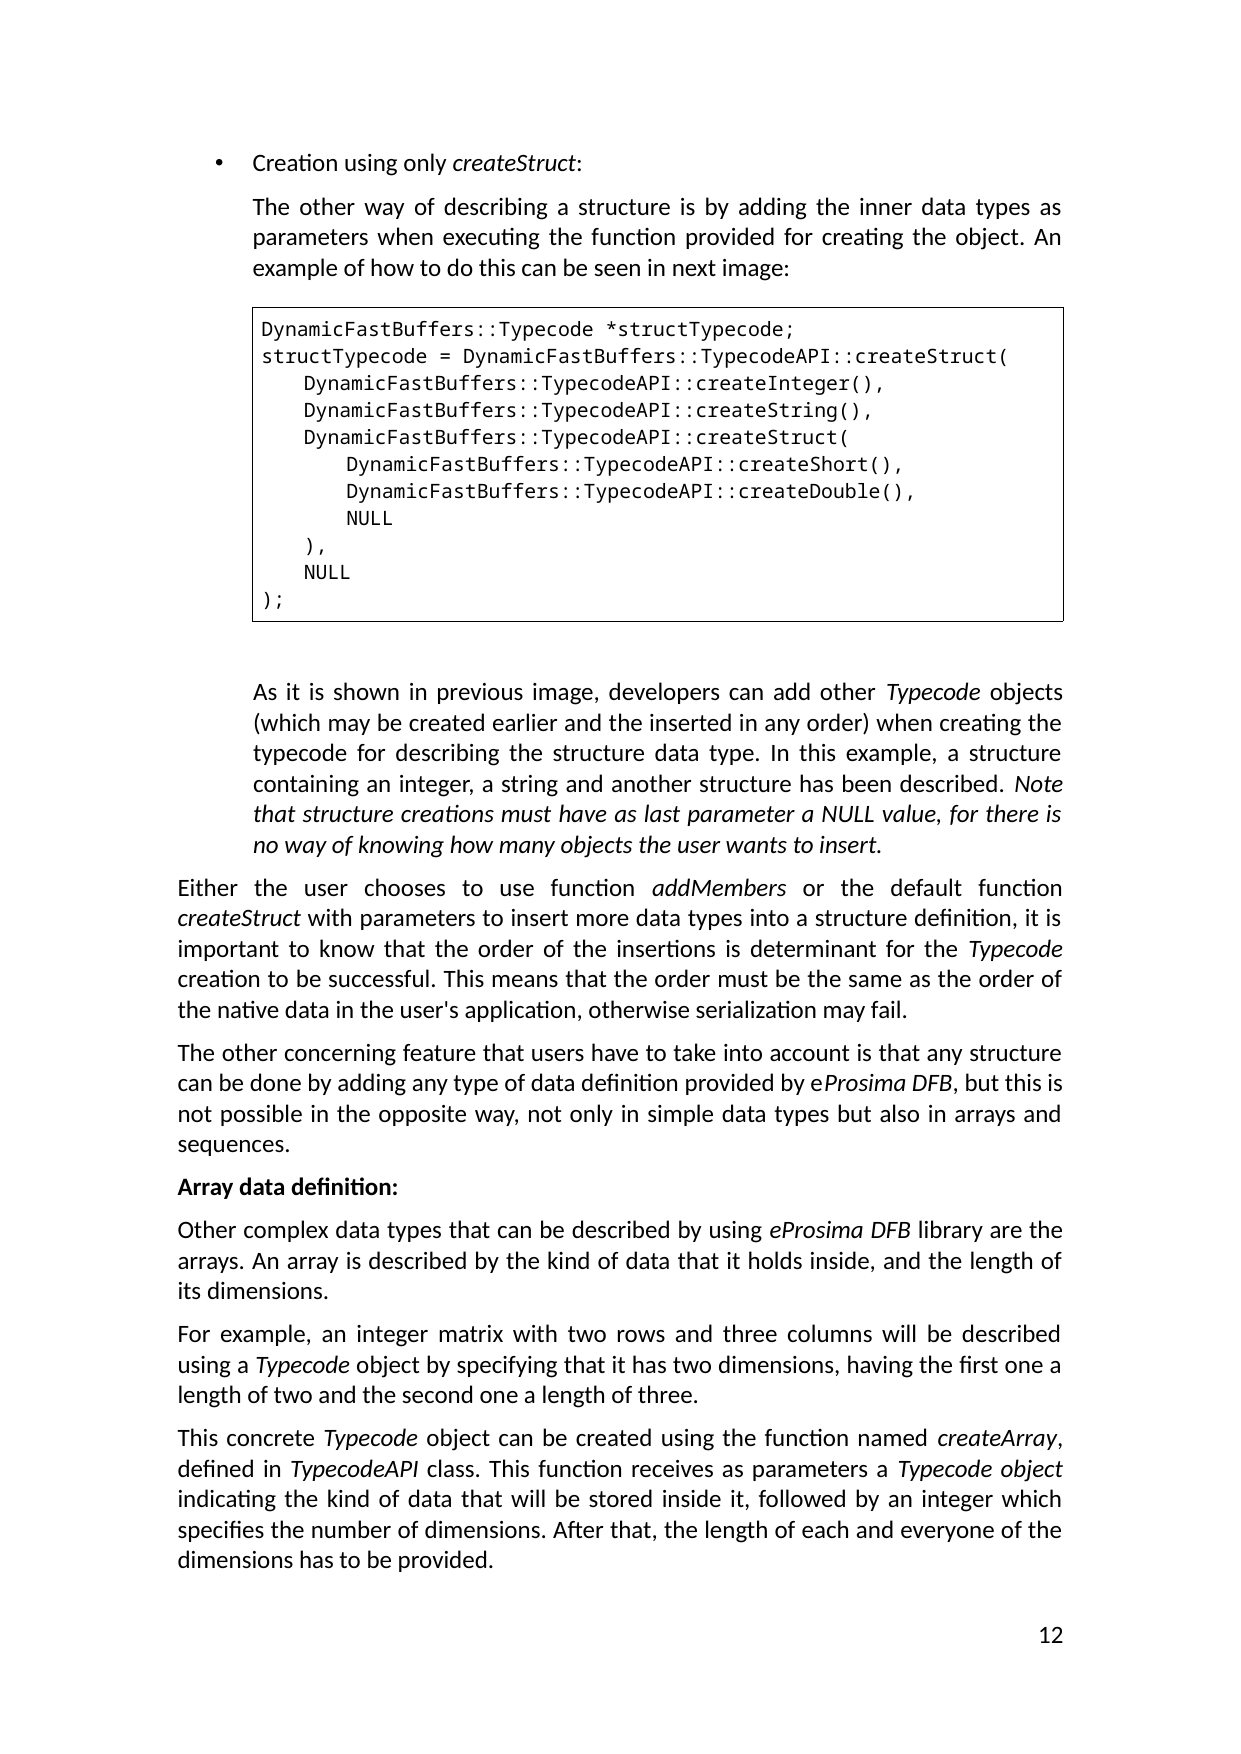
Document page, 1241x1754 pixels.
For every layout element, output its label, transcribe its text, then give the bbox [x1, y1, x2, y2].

text Other complex data types that can be described by using eProsima DFB library are the arrays. An array is described by the kind of data that it holds inside, and the length of its dimensions. [177, 1214, 1063, 1306]
text structTypecode = DynamicFastBuffers::TypecodeAPI::createStruct( [261, 342, 1054, 369]
text DynamicFastBuffers::Typecode *structTypecode; [261, 316, 1054, 342]
text ), [261, 531, 1054, 558]
text The other concerning feature that users have to take into account is that any structure can be done by adding any type of data definition provided by eProsima DFB, but this is not possible in the opposite way, not only in simple data types but also in arrays and sequences. [177, 1037, 1063, 1159]
text For example, an integer matrix with two rows and three columns will be described using a Typecode object by specifying that it has two dimensions, having the first one a length of two and the second one a length of three. [177, 1318, 1063, 1410]
text This concrete Typecode object can be created using the function named createArray, defined in TypecodeAPI class. This function receives as parameters a Typecode object indicating the kind of data that will be stored inside it, followed by an integer which specifies the number of dimensions. After that, the length of each and everyone of the dimensions has to be provided. [177, 1423, 1063, 1575]
text DynamicFastBuffers::TypecodeAPI::createStruct( [261, 423, 1054, 450]
list Creation using only createStruct: [215, 148, 1063, 178]
text ); [261, 585, 1054, 612]
text Either the user chooses to use function addMembers or the default function createStruct with parameters to insert more data types into a structure definition, it is important to know that the order of the insertions is determinant for the Typecode creation to be successful. This means that the order must be the same as the order of the native data in the user's application, otherwise serialization may fail. [177, 872, 1063, 1024]
list The other way of describing a structure is by adding the inner data types as parameters when executing the function provided for creating the object. An example of how to do this can be seen in next image: [215, 191, 1063, 282]
text NULL [261, 558, 1054, 585]
text DynamicFastBuffers::TypecodeAPI::createDouble(), [261, 477, 1054, 504]
text DynamicFastBuffers::TypecodeAPI::createShort(), [261, 450, 1054, 477]
text DynamicFastBuffers::TypecodeAPI::createString(), [261, 396, 1054, 423]
text NULL [261, 504, 1054, 531]
text Array data definition: [177, 1171, 1063, 1202]
text As it is shown in previous image, developers can add other Typecode objects (which may be created earlier and the inserted in any order) when creating the typecode for describing the structure data type. In this example, a structure containing an integer, a string and another structure has been described. Note that structure creations must have as last parameter a NULL value, for there is no way of knowing how many objects the user wants to insert. [253, 676, 1063, 859]
text DynamicFastBuffers::TypecodeAPI::createInteger(), [261, 369, 1054, 396]
